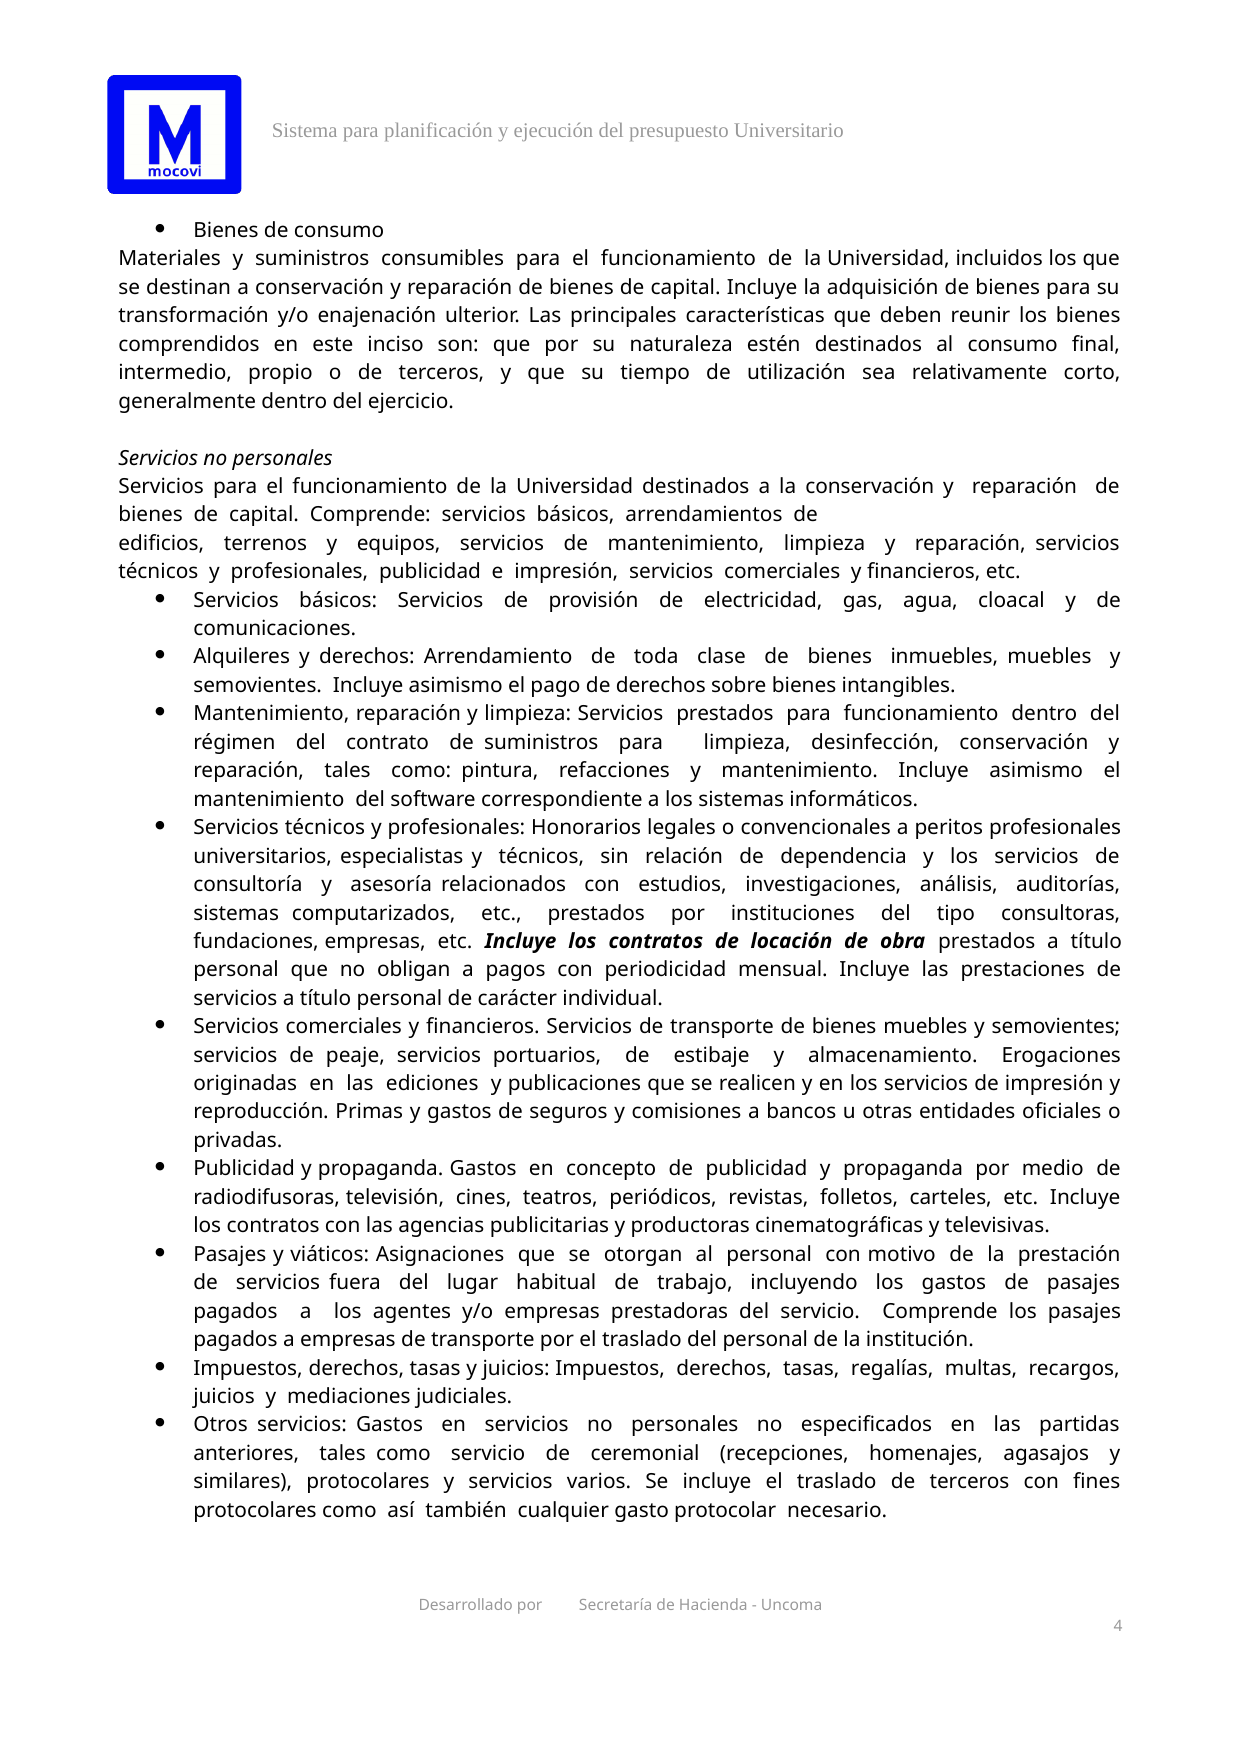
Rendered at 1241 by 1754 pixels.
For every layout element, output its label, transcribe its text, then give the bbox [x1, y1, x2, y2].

text edificios, terrenos y equipos, servicios de mantenimiento, limpieza y reparación, servicios técnicos y profesionales, publicidad e impresión, servicios comerciales y financieros, etc. [118, 528, 1122, 585]
list Mantenimiento, reparación y limpieza: Servicios prestados para funcionamiento dentro del régimen del contrato de suministros para limpieza, desinfección, conservación y reparación, tales como: pintura, refacciones y mantenimiento. Incluye asimismo el mantenimiento del software correspondiente a los sistemas informáticos. [156, 698, 1122, 812]
text Materiales y suministros consumibles para el funcionamiento de la Universidad, incluidos los que se destinan a conservación y reparación de bienes de capital. Incluye la adquisición de bienes para su transformación y/o enajenación ulterior. Las principales características que deben reunir los bienes comprendidos en este inciso son: que por su naturaleza estén destinados al consumo final, intermedio, propio o de terceros, y que su tiempo de utilización sea relativamente corto, generalmente dentro del ejercicio. [118, 243, 1122, 414]
list Pasajes y viáticos: Asignaciones que se otorgan al personal con motivo de la prestación de servicios fuera del lugar habitual de trabajo, incluyendo los gastos de pasajes pagados a los agentes y/o empresas prestadoras del servicio. Comprende los pasajes pagados a empresas de transporte por el traslado del personal de la institución. [156, 1239, 1122, 1353]
text Servicios no personales [118, 443, 1122, 471]
picture [107, 75, 242, 194]
list Alquileres y derechos: Arrendamiento de toda clase de bienes inmuebles, muebles y semovientes. Incluye asimismo el pago de derechos sobre bienes intangibles. [156, 642, 1122, 698]
list Servicios comerciales y financieros. Servicios de transporte de bienes muebles y semovientes; servicios de peaje, servicios portuarios, de estibaje y almacenamiento. Erogaciones originadas en las ediciones y publicaciones que se realicen y en los servicios de impresión y reproducción. Primas y gastos de seguros y comisiones a bancos u otras entidades oficiales o privadas. [156, 1011, 1122, 1153]
list Publicidad y propaganda. Gastos en concepto de publicidad y propaganda por medio de radiodifusoras, televisión, cines, teatros, periódicos, revistas, folletos, carteles, etc. Incluye los contratos con las agencias publicitarias y productoras cinematográficas y televisivas. [156, 1153, 1122, 1239]
list Bienes de consumo [156, 215, 1122, 243]
list Servicios básicos: Servicios de provisión de electricidad, gas, agua, cloacal y de comunicaciones. [156, 585, 1122, 642]
text Servicios para el funcionamiento de la Universidad destinados a la conservación y reparación de bienes de capital. Comprende: servicios básicos, arrendamientos de [118, 471, 1122, 528]
list Otros servicios: Gastos en servicios no personales no especificados en las partidas anteriores, tales como servicio de ceremonial (recepciones, homenajes, agasajos y similares), protocolares y servicios varios. Se incluye el traslado de terceros con fines protocolares como así también cualquier gasto protocolar necesario. [156, 1409, 1122, 1523]
list Impuestos, derechos, tasas y juicios: Impuestos, derechos, tasas, regalías, multas, recargos, juicios y mediaciones judiciales. [156, 1353, 1122, 1409]
list Servicios técnicos y profesionales: Honorarios legales o convencionales a peritos profesionales universitarios, especialistas y técnicos, sin relación de dependencia y los servicios de consultoría y asesoría relacionados con estudios, investigaciones, análisis, auditorías, sistemas computarizados, etc., prestados por instituciones del tipo consultoras, fundaciones, empresas, etc. Incluye los contratos de locación de obra prestados a título personal que no obligan a pagos con periodicidad mensual. Incluye las prestaciones de servicios a título personal de carácter individual. [156, 812, 1122, 1011]
